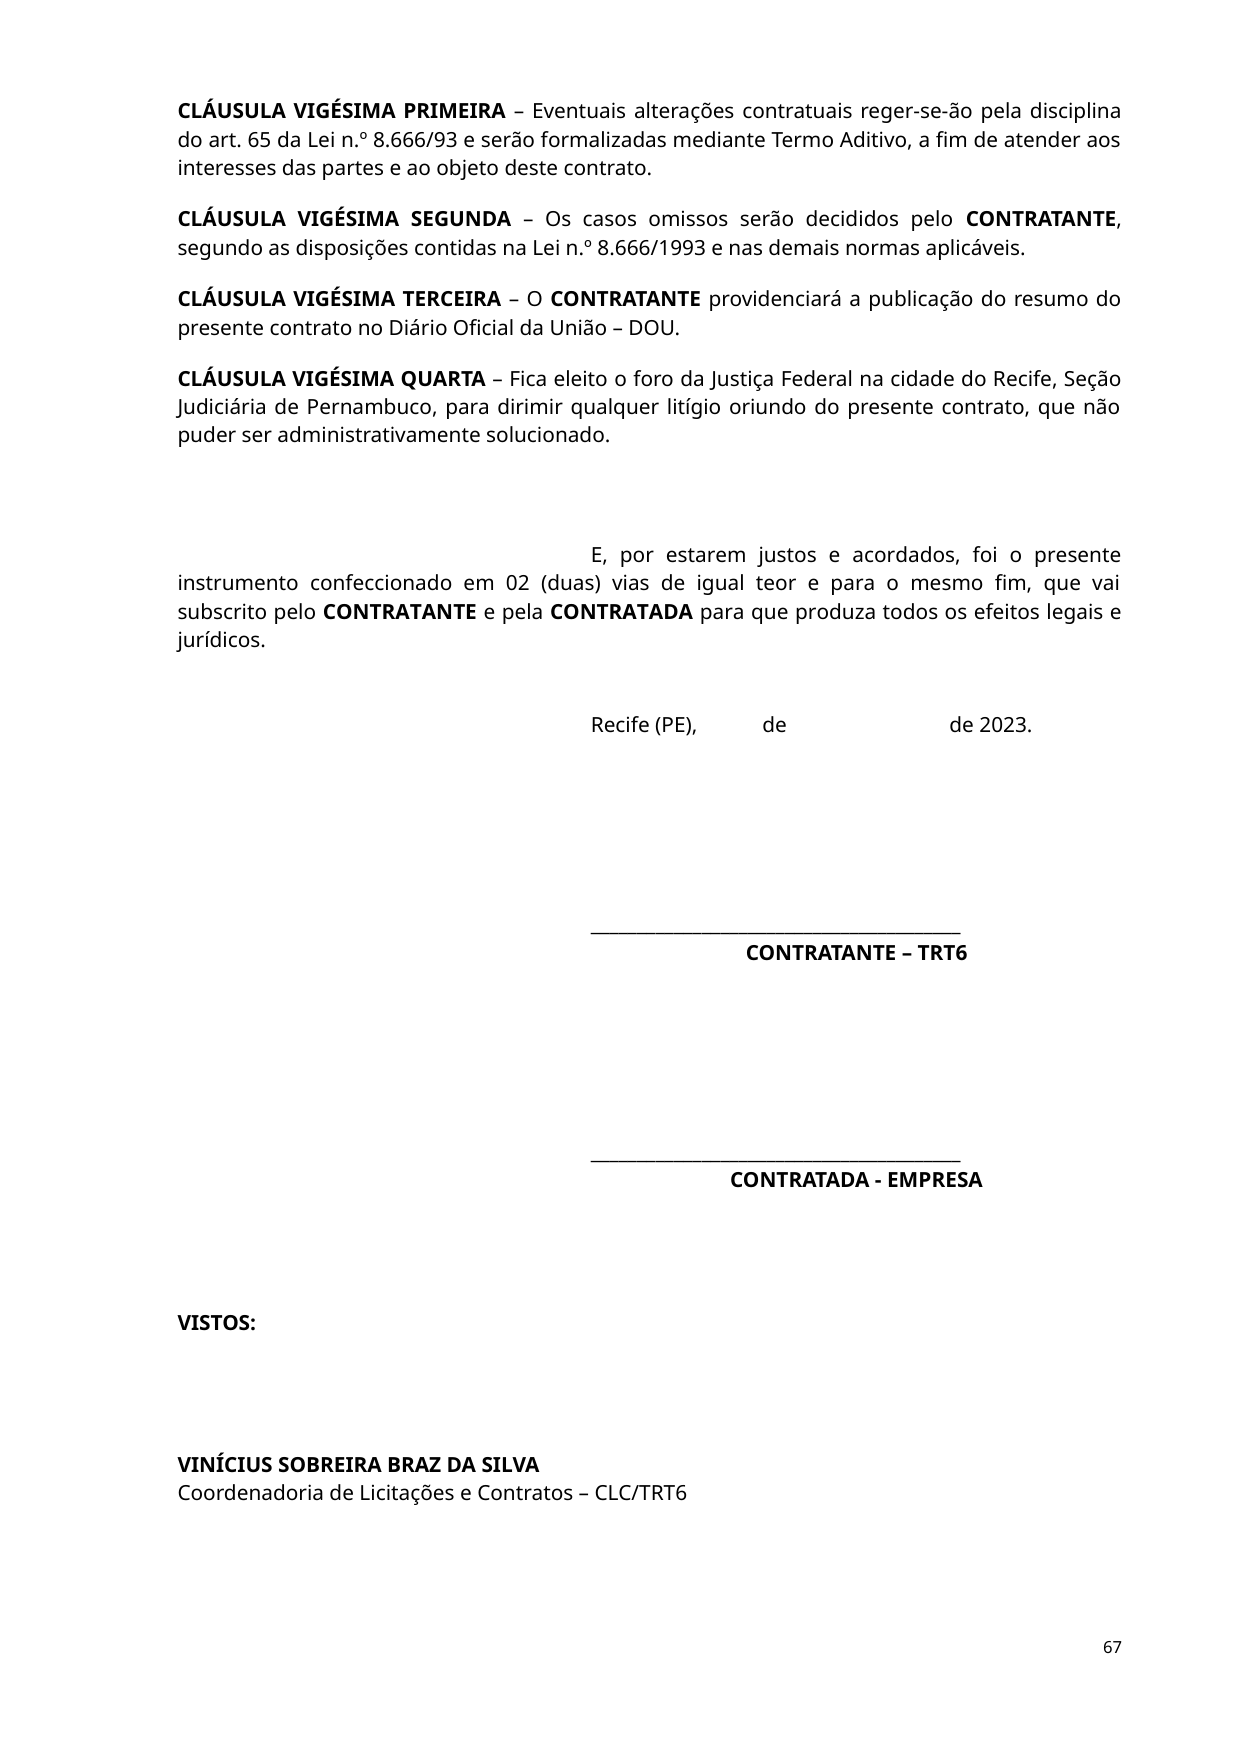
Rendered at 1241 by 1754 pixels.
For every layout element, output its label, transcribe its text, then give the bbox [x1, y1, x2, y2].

text E, por estarem justos e acordados, foi o presente instrumento confeccionado em 02 (duas) vias de igual teor e para o mesmo fim, que vai subscrito pelo CONTRATANTE e pela CONTRATADA para que produza todos os efeitos legais e jurídicos. [177, 540, 1122, 654]
text CLÁUSULA VIGÉSIMA TERCEIRA – O CONTRATANTE providenciará a publicação do resumo do presente contrato no Diário Oficial da União – DOU. [177, 284, 1122, 341]
text VINÍCIUS SOBREIRA BRAZ DA SILVA [177, 1450, 1122, 1478]
text ________________________________________ [177, 1137, 1122, 1166]
text Recife (PE), de de 2023. [177, 711, 1122, 739]
text CLÁUSULA VIGÉSIMA QUARTA – Fica eleito o foro da Justiça Federal na cidade do Recife, Seção Judiciária de Pernambuco, para dirimir qualquer litígio oriundo do presente contrato, que não puder ser administrativamente solucionado. [177, 364, 1122, 449]
text Coordenadoria de Licitações e Contratos – CLC/TRT6 [177, 1478, 1122, 1507]
text CLÁUSULA VIGÉSIMA PRIMEIRA – Eventuais alterações contratuais reger-se-ão pela disciplina do art. 65 da Lei n.º 8.666/93 e serão formalizadas mediante Termo Aditivo, a fim de atender aos interesses das partes e ao objeto deste contrato. [177, 97, 1122, 182]
text ________________________________________ [177, 909, 1122, 938]
text VISTOS: [177, 1308, 1122, 1336]
text CLÁUSULA VIGÉSIMA SEGUNDA – Os casos omissos serão decididos pelo CONTRATANTE, segundo as disposições contidas na Lei n.º 8.666/1993 e nas demais normas aplicáveis. [177, 204, 1122, 261]
text CONTRATADA - EMPRESA [177, 1166, 1122, 1194]
text CONTRATANTE – TRT6 [177, 938, 1122, 966]
